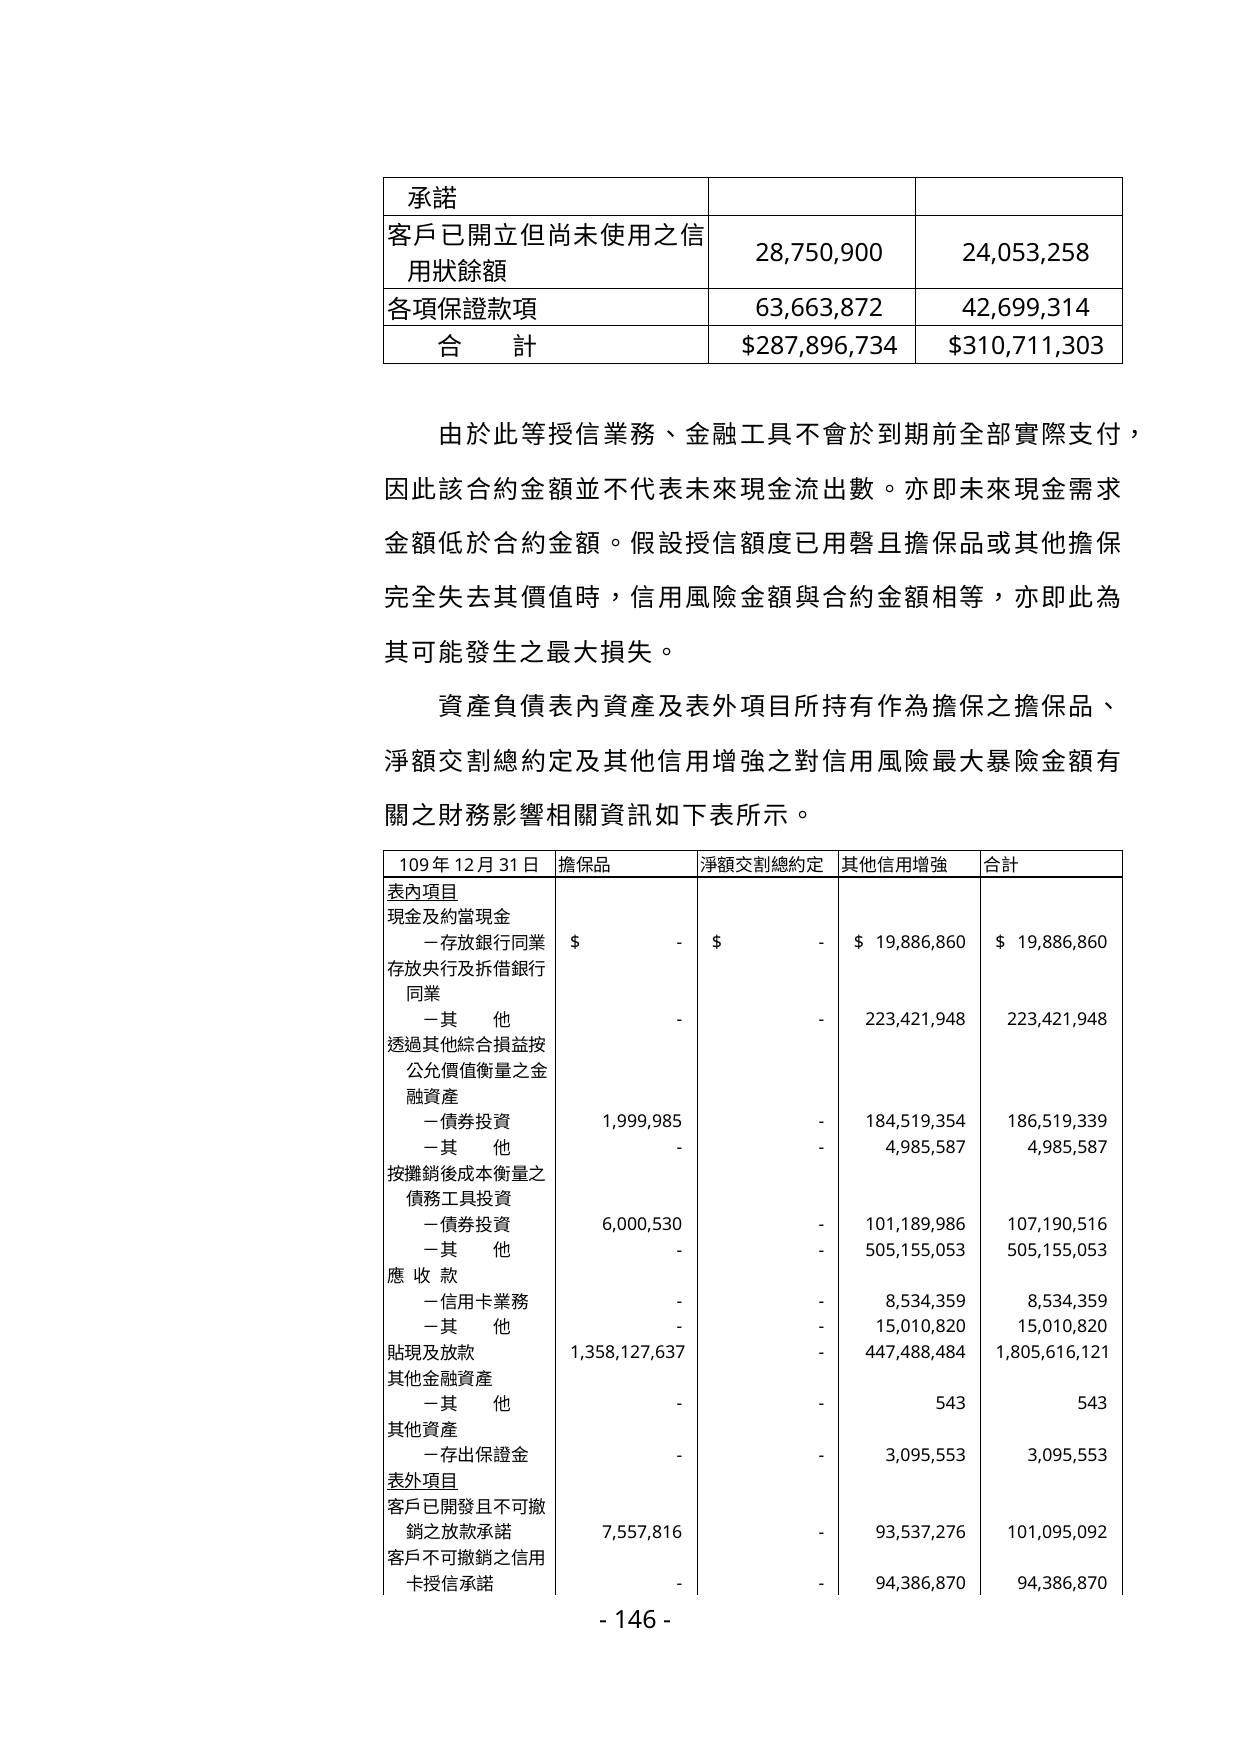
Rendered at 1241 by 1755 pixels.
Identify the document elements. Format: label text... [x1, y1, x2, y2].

table_cell [556, 878, 697, 903]
table_cell －存放銀行同業 [384, 929, 555, 954]
table_cell - [698, 1211, 838, 1236]
table_cell [981, 1159, 1122, 1211]
table_cell 505,155,053 [839, 1236, 980, 1262]
table_cell - [698, 1134, 838, 1159]
table_cell [698, 878, 838, 903]
table_cell 223,421,948 [981, 1006, 1122, 1031]
table_cell 現金及約當現金 [384, 903, 555, 929]
table_cell 應 收 款 [384, 1262, 555, 1287]
table_cell [916, 178, 1122, 214]
table_cell －其 他 [384, 1390, 555, 1416]
table_cell - [698, 1390, 838, 1416]
table_cell 186,519,339 [981, 1108, 1122, 1134]
table_cell $ 19,886,860 [839, 929, 980, 954]
table_cell 42,699,314 [916, 289, 1122, 325]
table_cell 表內項目 [384, 878, 555, 903]
table_cell －債券投資 [384, 1211, 555, 1236]
table_cell [839, 1364, 980, 1390]
table_cell $ - [556, 929, 697, 954]
table_cell 8,534,359 [839, 1288, 980, 1313]
table_cell 表外項目 [384, 1467, 555, 1492]
table_cell －其 他 [384, 1006, 555, 1031]
table_cell [839, 878, 980, 903]
table_cell 4,985,587 [839, 1134, 980, 1159]
table_cell [981, 878, 1122, 903]
table_header 其他信用增強 [839, 851, 980, 876]
table_cell - [556, 1390, 697, 1416]
table_cell - [556, 1006, 697, 1031]
table_cell 505,155,053 [981, 1236, 1122, 1262]
table_cell 223,421,948 [839, 1006, 980, 1031]
table_cell 94,386,870 [839, 1544, 980, 1595]
table_cell - [698, 1493, 838, 1544]
table_cell [698, 1364, 838, 1390]
table_cell 447,488,484 [839, 1339, 980, 1364]
table_cell - [698, 1236, 838, 1262]
table_cell 3,095,553 [839, 1441, 980, 1467]
table_cell [556, 1364, 697, 1390]
table_cell [981, 1416, 1122, 1441]
table_cell - [698, 1544, 838, 1595]
table_cell 合 計 [384, 326, 708, 363]
table_cell 透過其他綜合損益按公允價值衡量之金融資產 [384, 1031, 555, 1108]
table_cell - [698, 1006, 838, 1031]
table_cell 101,095,092 [981, 1493, 1122, 1544]
table_cell - [556, 1441, 697, 1467]
table_cell [698, 954, 838, 1006]
table_cell [981, 954, 1122, 1006]
table_header 淨額交割總約定 [698, 851, 838, 876]
table_cell - [556, 1544, 697, 1595]
table_header 合計 [981, 851, 1122, 876]
table_cell [556, 954, 697, 1006]
table_cell $ 19,886,860 [981, 929, 1122, 954]
text 由於此等授信業務、金融工具不會於到期前全部實際支付，因此該合約金額並不代表未來現金流出數。亦即未來現金需求金額低於合約金額。假設授信額度已用磬且擔保品或其他擔保完全失去其價值時，信用風險金額與合約金額相等，亦即此為其可能發生之最大損失。 [384, 415, 1122, 668]
table_cell 543 [981, 1390, 1122, 1416]
table_cell [709, 178, 915, 214]
table_cell [839, 1467, 980, 1492]
table_cell [981, 1364, 1122, 1390]
table_cell 6,000,530 [556, 1211, 697, 1236]
table_cell 107,190,516 [981, 1211, 1122, 1236]
table_cell [556, 1416, 697, 1441]
table_cell [556, 1262, 697, 1287]
table_cell 184,519,354 [839, 1108, 980, 1134]
table_cell －其 他 [384, 1134, 555, 1159]
table_cell [839, 1031, 980, 1108]
table_cell 1,358,127,637 [556, 1339, 697, 1364]
table_cell 1,999,985 [556, 1108, 697, 1134]
table_cell 承諾 [384, 178, 708, 214]
table_cell －其 他 [384, 1313, 555, 1339]
table_header 109年12月31日 [384, 851, 555, 876]
table_cell 8,534,359 [981, 1288, 1122, 1313]
table_cell 24,053,258 [916, 216, 1122, 288]
table_cell 28,750,900 [709, 216, 915, 288]
table_cell 15,010,820 [839, 1313, 980, 1339]
table_cell [556, 1031, 697, 1108]
table_cell －債券投資 [384, 1108, 555, 1134]
table_cell [981, 1262, 1122, 1287]
table_cell - [556, 1288, 697, 1313]
table_cell 按攤銷後成本衡量之債務工具投資 [384, 1159, 555, 1211]
table_cell - [698, 1339, 838, 1364]
table_cell 其他金融資產 [384, 1364, 555, 1390]
table_cell - [698, 1313, 838, 1339]
table_cell - [698, 1441, 838, 1467]
table_cell [839, 1262, 980, 1287]
table_cell [839, 903, 980, 929]
table_cell 15,010,820 [981, 1313, 1122, 1339]
table_cell [698, 1159, 838, 1211]
table_cell 客戶已開立但尚未使用之信用狀餘額 [384, 216, 708, 288]
table_cell 7,557,816 [556, 1493, 697, 1544]
table_cell 各項保證款項 [384, 289, 708, 325]
table_cell [981, 1467, 1122, 1492]
table_cell [839, 1159, 980, 1211]
table_cell $ 310,711,303 [916, 326, 1122, 363]
table_cell 101,189,986 [839, 1211, 980, 1236]
table_cell 4,985,587 [981, 1134, 1122, 1159]
table_cell [981, 1031, 1122, 1108]
table_cell －存出保證金 [384, 1441, 555, 1467]
table_cell - [698, 1288, 838, 1313]
table_cell [698, 1416, 838, 1441]
table_cell 3,095,553 [981, 1441, 1122, 1467]
table_cell 543 [839, 1390, 980, 1416]
table_cell [556, 1467, 697, 1492]
table_cell [839, 1416, 980, 1441]
table_cell －其 他 [384, 1236, 555, 1262]
table_cell 存放央行及拆借銀行同業 [384, 954, 555, 1006]
table_cell [698, 1467, 838, 1492]
table_cell 94,386,870 [981, 1544, 1122, 1595]
table_cell - [698, 1108, 838, 1134]
table_cell $ - [698, 929, 838, 954]
table_cell - [556, 1134, 697, 1159]
table_cell [698, 903, 838, 929]
table_cell 63,663,872 [709, 289, 915, 325]
table_cell [981, 903, 1122, 929]
table_cell $ 287,896,734 [709, 326, 915, 363]
text 資產負債表內資產及表外項目所持有作為擔保之擔保品、淨額交割總約定及其他信用增強之對信用風險最大暴險金額有關之財務影響相關資訊如下表所示。 [384, 687, 1122, 832]
table_cell - [556, 1313, 697, 1339]
table_cell 93,537,276 [839, 1493, 980, 1544]
table_cell [556, 1159, 697, 1211]
table_cell [839, 954, 980, 1006]
table_cell 客戶已開發且不可撤銷之放款承諾 [384, 1493, 555, 1544]
table_cell 1,805,616,121 [981, 1339, 1122, 1364]
table_cell [556, 903, 697, 929]
table_cell [698, 1031, 838, 1108]
table_cell [698, 1262, 838, 1287]
table_cell 客戶不可撤銷之信用卡授信承諾 [384, 1544, 555, 1595]
table_cell - [556, 1236, 697, 1262]
table_cell －信用卡業務 [384, 1288, 555, 1313]
table_header 擔保品 [556, 851, 697, 876]
table_cell 貼現及放款 [384, 1339, 555, 1364]
table_cell 其他資產 [384, 1416, 555, 1441]
